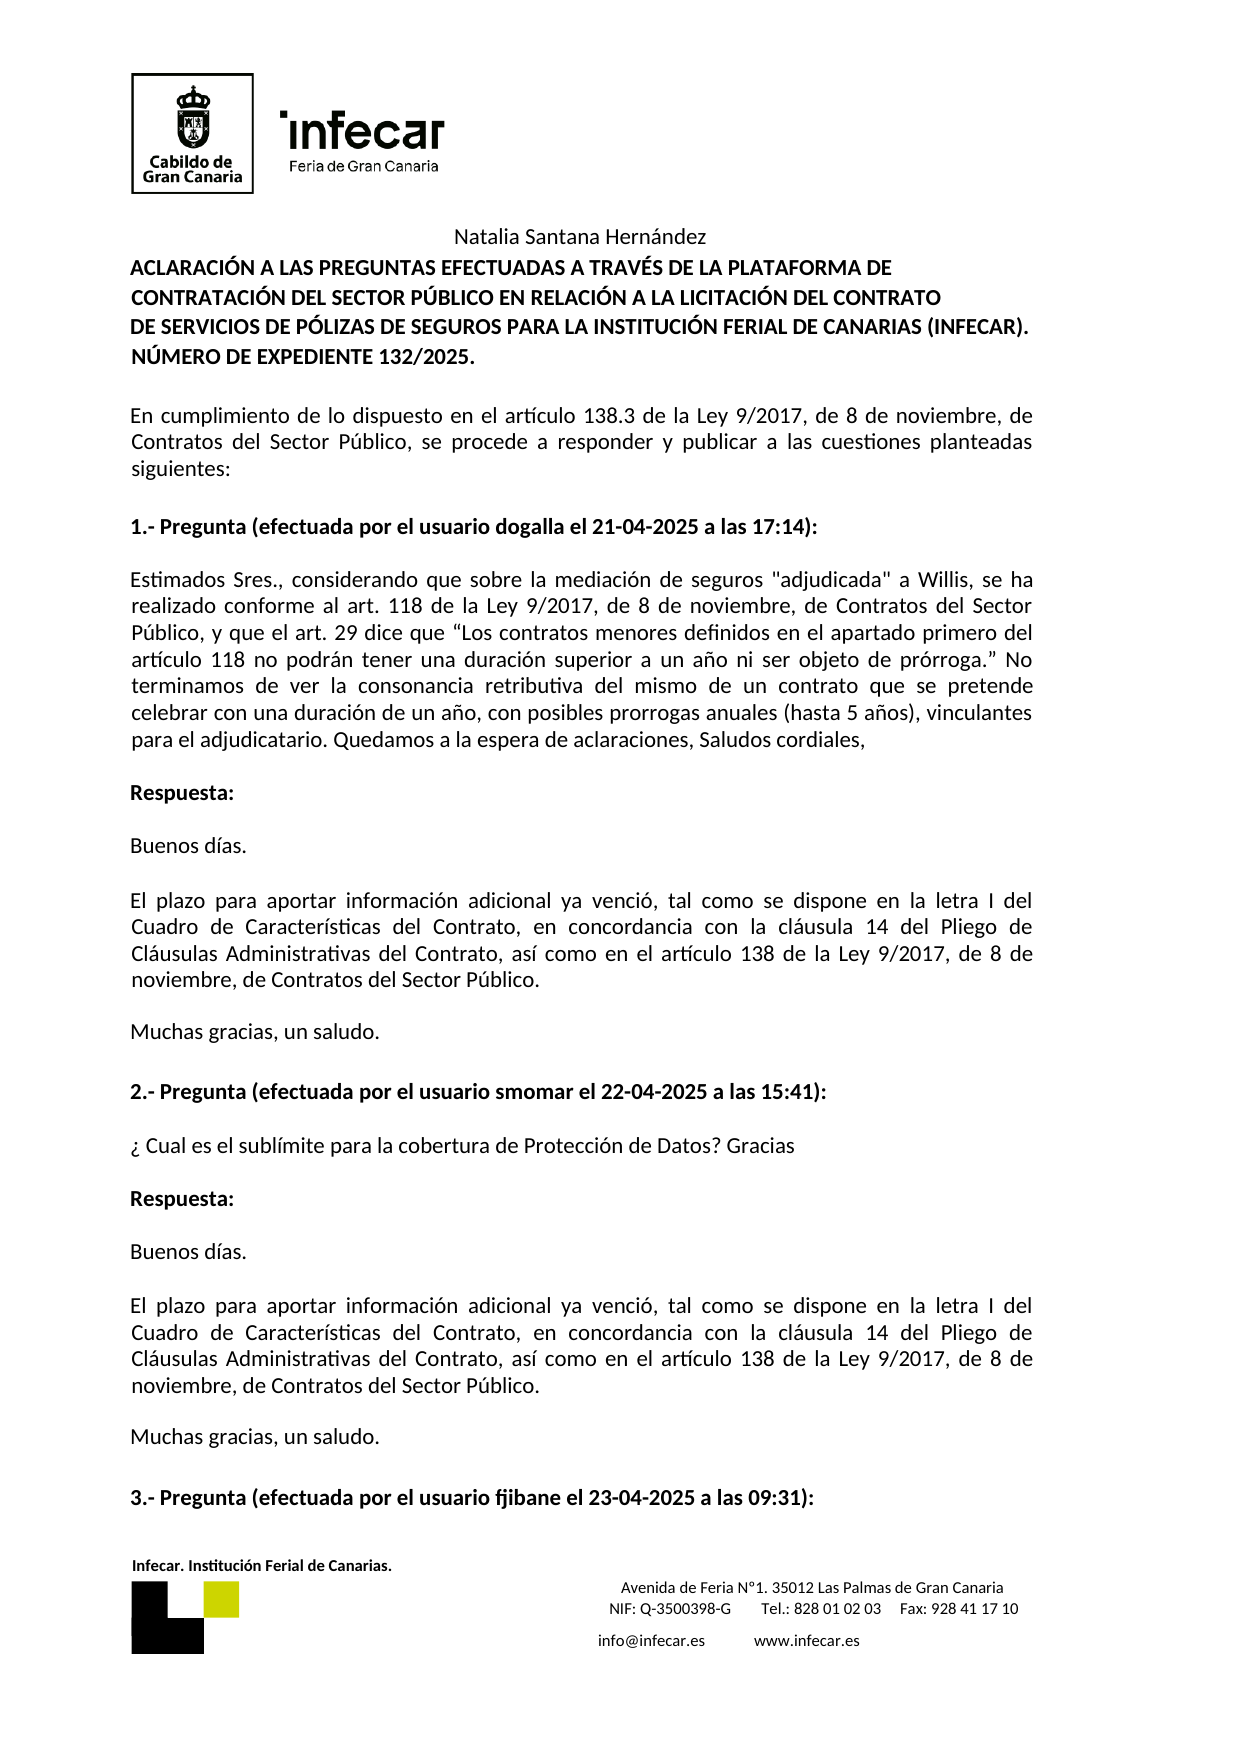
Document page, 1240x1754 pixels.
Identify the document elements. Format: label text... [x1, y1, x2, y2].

text Natalia Santana Hernández [132, 222, 1034, 251]
text 1.- Pregunta (efectuada por el usuario dogalla el 21-04-2025 a las 17:14): [130, 512, 1035, 540]
text En cumplimiento de lo dispuesto en el artículo 138.3 de la Ley 9/2017, de 8 de noviembre, de Contratos del Sector Público, se procede a responder y publicar a las cuestiones planteadas siguientes: [130, 402, 1035, 482]
text Muchas gracias, un saludo. [130, 1423, 1035, 1450]
text Muchas gracias, un saludo. [130, 1018, 1035, 1044]
text DE SERVICIOS DE PÓLIZAS DE SEGUROS PARA LA INSTITUCIÓN FERIAL DE CANARIAS (INFECAR). NÚMERO DE EXPEDIENTE 132/2025. [130, 312, 1035, 370]
text ¿ Cual es el sublímite para la cobertura de Protección de Datos? Gracias [130, 1132, 879, 1159]
text Respuesta: [130, 778, 1035, 806]
text El plazo para aportar información adicional ya venció, tal como se dispone en la letra I del Cuadro de Características del Contrato, en concordancia con la cláusula 14 del Pliego de Cláusulas Administrativas del Contrato, así como en el artículo 138 de la Ley 9/2017, de 8 de noviembre, de Contratos del Sector Público. [130, 1292, 1035, 1399]
text Respuesta: [130, 1184, 1035, 1212]
text Buenos días. [130, 832, 1035, 859]
text Buenos días. [130, 1238, 1035, 1264]
text 3.- Pregunta (efectuada por el usuario fjibane el 23-04-2025 a las 09:31): [130, 1483, 1035, 1511]
text Estimados Sres., considerando que sobre la mediación de seguros "adjudicada" a Willis, se ha realizado conforme al art. 118 de la Ley 9/2017, de 8 de noviembre, de Contratos del Sector Público, y que el art. 29 dice que “Los contratos menores definidos en el apartado primero del artículo 118 no podrán tener una duración superior a un año ni ser objeto de prórroga.” No terminamos de ver la consonancia retributiva del mismo de un contrato que se pretende celebrar con una duración de un año, con posibles prorrogas anuales (hasta 5 años), vinculantes para el adjudicatario. Quedamos a la espera de aclaraciones, Saludos cordiales, [130, 566, 1035, 753]
text ACLARACIÓN A LAS PREGUNTAS EFECTUADAS A TRAVÉS DE LA PLATAFORMA DE CONTRATACIÓN DEL SECTOR PÚBLICO EN RELACIÓN A LA LICITACIÓN DEL CONTRATO [130, 253, 1035, 311]
text 2.- Pregunta (efectuada por el usuario smomar el 22-04-2025 a las 15:41): [130, 1077, 1035, 1105]
text El plazo para aportar información adicional ya venció, tal como se dispone en la letra I del Cuadro de Características del Contrato, en concordancia con la cláusula 14 del Pliego de Cláusulas Administrativas del Contrato, así como en el artículo 138 de la Ley 9/2017, de 8 de noviembre, de Contratos del Sector Público. [130, 887, 1035, 993]
